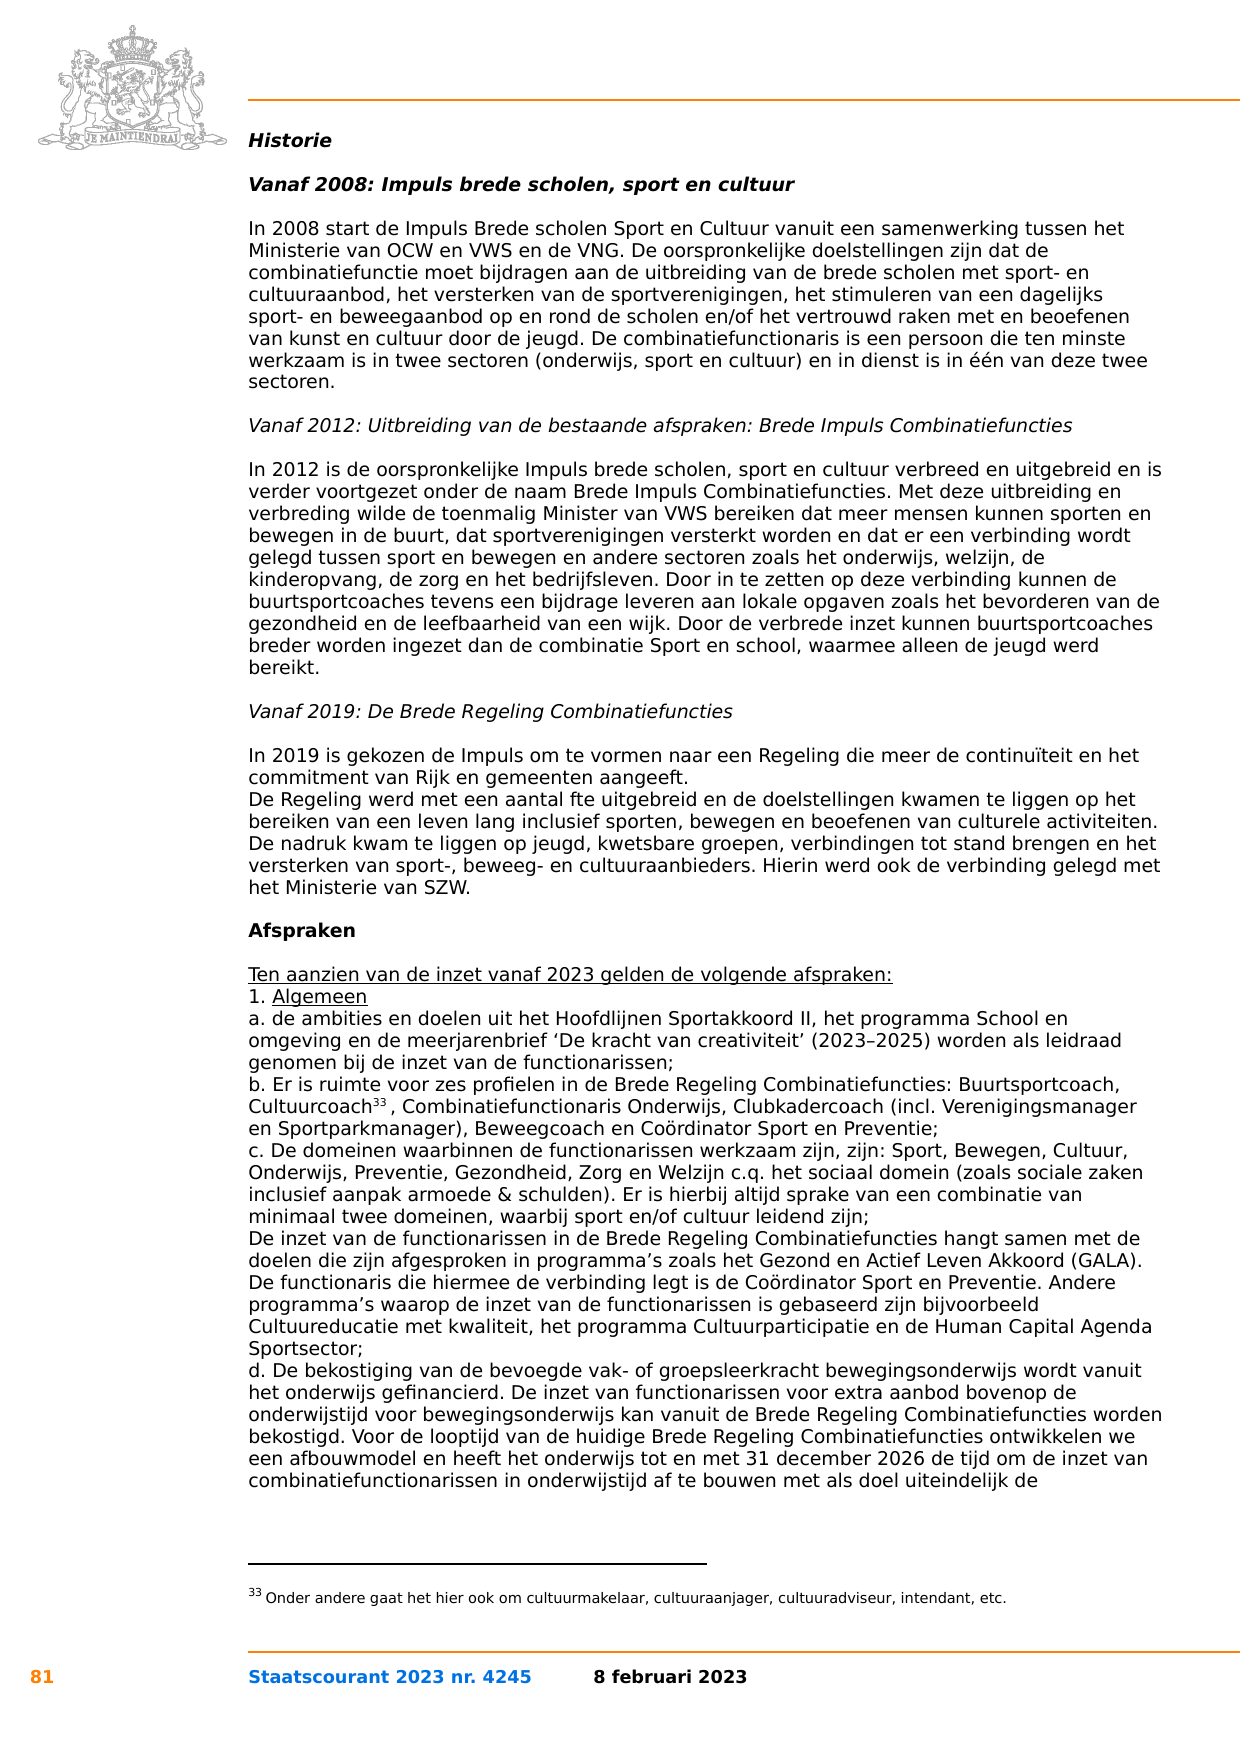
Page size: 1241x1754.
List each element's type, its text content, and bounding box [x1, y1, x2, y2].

text De Regeling werd met een aantal fte uitgebreid en de doelstellingen kwamen te liggen op het bereiken van een leven lang inclusief sporten, bewegen en beoefenen van culturele activiteiten. De nadruk kwam te liggen op jeugd, kwetsbare groepen, verbindingen tot stand brengen en het versterken van sport-, beweeg- en cultuuraanbieders. Hierin werd ook de verbinding gelegd met het Ministerie van SZW. [248, 789, 1163, 898]
text In 2008 start de Impuls Brede scholen Sport en Cultuur vanuit een samenwerking tussen het Ministerie van OCW en VWS en de VNG. De oorspronkelijke doelstellingen zijn dat de combinatiefunctie moet bijdragen aan de uitbreiding van de brede scholen met sport- en cultuuraanbod, het versterken van de sportverenigingen, het stimuleren van een dagelijks sport- en beweegaanbod op en rond de scholen en/of het vertrouwd raken met en beoefenen van kunst en cultuur door de jeugd. De combinatiefunctionaris is een persoon die ten minste werkzaam is in twee sectoren (onderwijs, sport en cultuur) en in dienst is in één van deze twee sectoren. [248, 218, 1163, 393]
text d. De bekostiging van de bevoegde vak- of groepsleerkracht bewegingsonderwijs wordt vanuit het onderwijs gefinancierd. De inzet van functionarissen voor extra aanbod bovenop de onderwijstijd voor bewegingsonderwijs kan vanuit de Brede Regeling Combinatiefuncties worden bekostigd. Voor de looptijd van de huidige Brede Regeling Combinatiefuncties ontwikkelen we een afbouwmodel en heeft het onderwijs tot en met 31 december 2026 de tijd om de inzet van combinatiefunctionarissen in onderwijstijd af te bouwen met als doel uiteindelijk de [248, 1360, 1163, 1492]
subtitle Afspraken [248, 920, 1163, 942]
subtitle Vanaf 2008: Impuls brede scholen, sport en cultuur [248, 174, 1163, 196]
text In 2012 is de oorspronkelijke Impuls brede scholen, sport en cultuur verbreed en uitgebreid en is verder voortgezet onder de naam Brede Impuls Combinatiefuncties. Met deze uitbreiding en verbreding wilde de toenmalig Minister van VWS bereiken dat meer mensen kunnen sporten en bewegen in de buurt, dat sportverenigingen versterkt worden en dat er een verbinding wordt gelegd tussen sport en bewegen en andere sectoren zoals het onderwijs, welzijn, de kinderopvang, de zorg en het bedrijfsleven. Door in te zetten op deze verbinding kunnen de buurtsportcoaches tevens een bijdrage leveren aan lokale opgaven zoals het bevorderen van de gezondheid en de leefbaarheid van een wijk. Door de verbrede inzet kunnen buurtsportcoaches breder worden ingezet dan de combinatie Sport en school, waarmee alleen de jeugd werd bereikt. [248, 459, 1163, 679]
text 1. Algemeen [248, 986, 1163, 1008]
text Ten aanzien van de inzet vanaf 2023 gelden de volgende afspraken: [248, 964, 1163, 986]
subtitle Vanaf 2012: Uitbreiding van de bestaande afspraken: Brede Impuls Combinatiefuncties [248, 415, 1163, 437]
subtitle Vanaf 2019: De Brede Regeling Combinatiefuncties [248, 701, 1163, 723]
text c. De domeinen waarbinnen de functionarissen werkzaam zijn, zijn: Sport, Bewegen, Cultuur, Onderwijs, Preventie, Gezondheid, Zorg en Welzijn c.q. het sociaal domein (zoals sociale zaken inclusief aanpak armoede & schulden). Er is hierbij altijd sprake van een combinatie van minimaal twee domeinen, waarbij sport en/of cultuur leidend zijn; [248, 1140, 1163, 1228]
text b. Er is ruimte voor zes profielen in de Brede Regeling Combinatiefuncties: Buurtsportcoach, Cultuurcoach, Combinatiefunctionaris Onderwijs, Clubkadercoach (incl. Verenigingsmanager en Sportparkmanager), Beweegcoach en Coördinator Sport en Preventie; [248, 1074, 1163, 1140]
subtitle Historie [248, 130, 1163, 152]
text In 2019 is gekozen de Impuls om te vormen naar een Regeling die meer de continuïteit en het commitment van Rijk en gemeenten aangeeft. [248, 745, 1163, 789]
text De inzet van de functionarissen in de Brede Regeling Combinatiefuncties hangt samen met de doelen die zijn afgesproken in programma’s zoals het Gezond en Actief Leven Akkoord (GALA). De functionaris die hiermee de verbinding legt is de Coördinator Sport en Preventie. Andere programma’s waarop de inzet van de functionarissen is gebaseerd zijn bijvoorbeeld Cultuureducatie met kwaliteit, het programma Cultuurparticipatie en de Human Capital Agenda Sportsector; [248, 1228, 1163, 1360]
text a. de ambities en doelen uit het Hoofdlijnen Sportakkoord II, het programma School en omgeving en de meerjarenbrief ‘De kracht van creativiteit’ (2023–2025) worden als leidraad genomen bij de inzet van de functionarissen; [248, 1008, 1163, 1074]
text Onder andere gaat het hier ook om cultuurmakelaar, cultuuraanjager, cultuuradviseur, intendant, etc. [248, 1586, 1163, 1608]
picture [38, 25, 227, 150]
